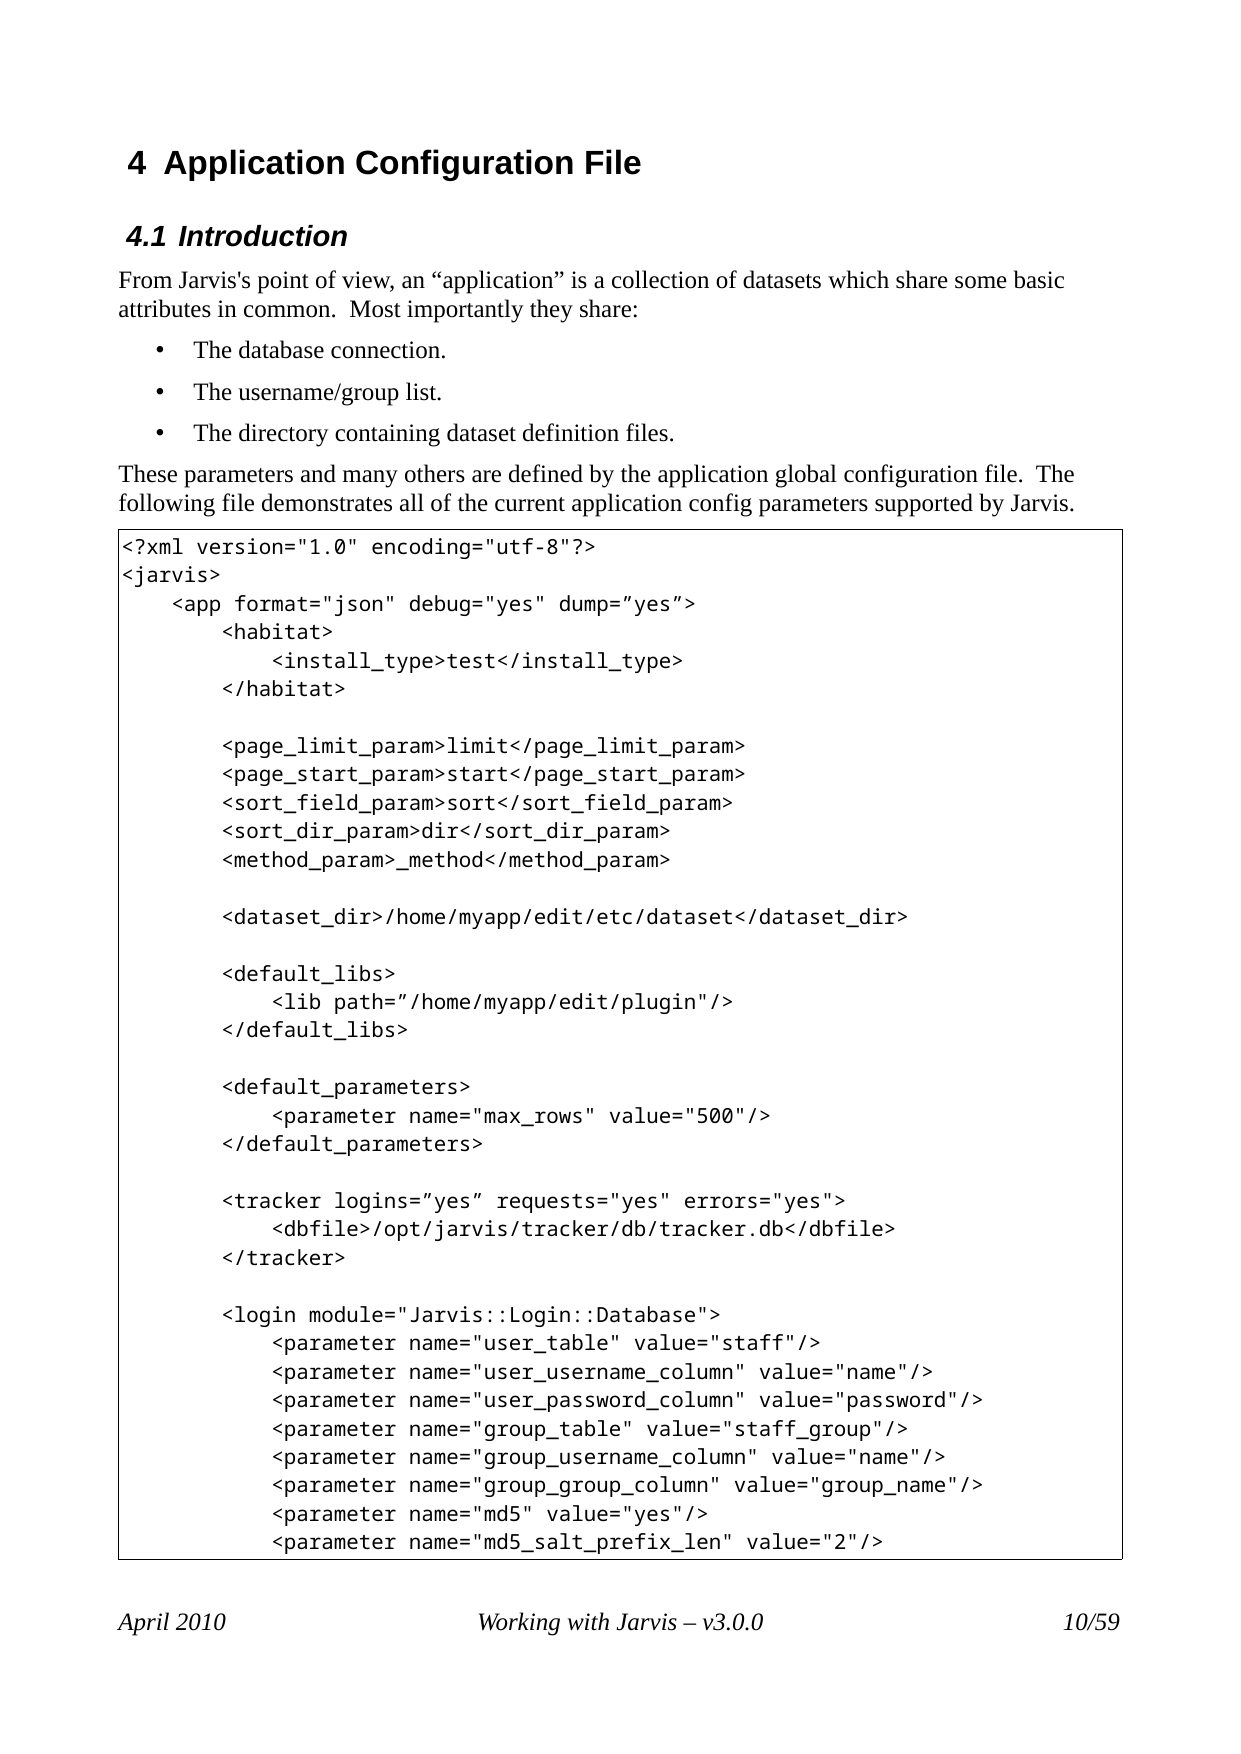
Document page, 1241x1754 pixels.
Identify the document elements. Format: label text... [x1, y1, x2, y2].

text These parameters and many others are defined by the application global configuration file. The following file demonstrates all of the current application config parameters supported by Jarvis. [118, 459, 1122, 517]
text <parameter name="max_rows" value="500"/> [119, 1098, 1122, 1126]
text <app format="json" debug="yes" dump=”yes”> [119, 586, 1122, 614]
text <parameter name="md5_salt_prefix_len" value="2"/> [119, 1524, 1122, 1559]
text </tracker> [119, 1240, 1122, 1271]
text From Jarvis's point of view, an “application” is a collection of datasets which share some basic attributes in common. Most importantly they share: [118, 265, 1122, 323]
text <parameter name="group_username_column" value="name"/> [119, 1439, 1122, 1467]
subtitle Application Configuration File [118, 143, 1122, 182]
text <lib path=”/home/myapp/edit/plugin"/> [119, 984, 1122, 1012]
text <parameter name="user_password_column" value="password"/> [119, 1382, 1122, 1411]
text <default_parameters> [119, 1069, 1122, 1098]
text <method_param>_method</method_param> [119, 842, 1122, 873]
text <page_limit_param>limit</page_limit_param> [119, 728, 1122, 757]
text <sort_field_param>sort</sort_field_param> [119, 785, 1122, 813]
text <?xml version="1.0" encoding="utf-8"?> [119, 530, 1122, 557]
text <tracker logins=”yes” requests="yes" errors="yes"> [119, 1183, 1122, 1212]
subtitle Introduction [118, 219, 1122, 253]
list The directory containing dataset definition files. [156, 418, 1122, 447]
text </default_parameters> [119, 1126, 1122, 1158]
list The username/group list. [156, 377, 1122, 405]
text <parameter name="group_group_column" value="group_name"/> [119, 1467, 1122, 1496]
text <parameter name="user_table" value="staff"/> [119, 1325, 1122, 1354]
text <habitat> [119, 614, 1122, 643]
text <sort_dir_param>dir</sort_dir_param> [119, 813, 1122, 842]
text <dbfile>/opt/jarvis/tracker/db/tracker.db</dbfile> [119, 1212, 1122, 1240]
text <dataset_dir>/home/myapp/edit/etc/dataset</dataset_dir> [119, 899, 1122, 930]
text <jarvis> [119, 557, 1122, 586]
text <parameter name="md5" value="yes"/> [119, 1496, 1122, 1524]
text <login module="Jarvis::Login::Database"> [119, 1297, 1122, 1325]
text </default_libs> [119, 1012, 1122, 1044]
text <page_start_param>start</page_start_param> [119, 757, 1122, 785]
text </habitat> [119, 671, 1122, 703]
text <parameter name="group_table" value="staff_group"/> [119, 1411, 1122, 1439]
text <parameter name="user_username_column" value="name"/> [119, 1354, 1122, 1382]
text <default_libs> [119, 956, 1122, 984]
list The database connection. [156, 335, 1122, 364]
text <install_type>test</install_type> [119, 643, 1122, 671]
